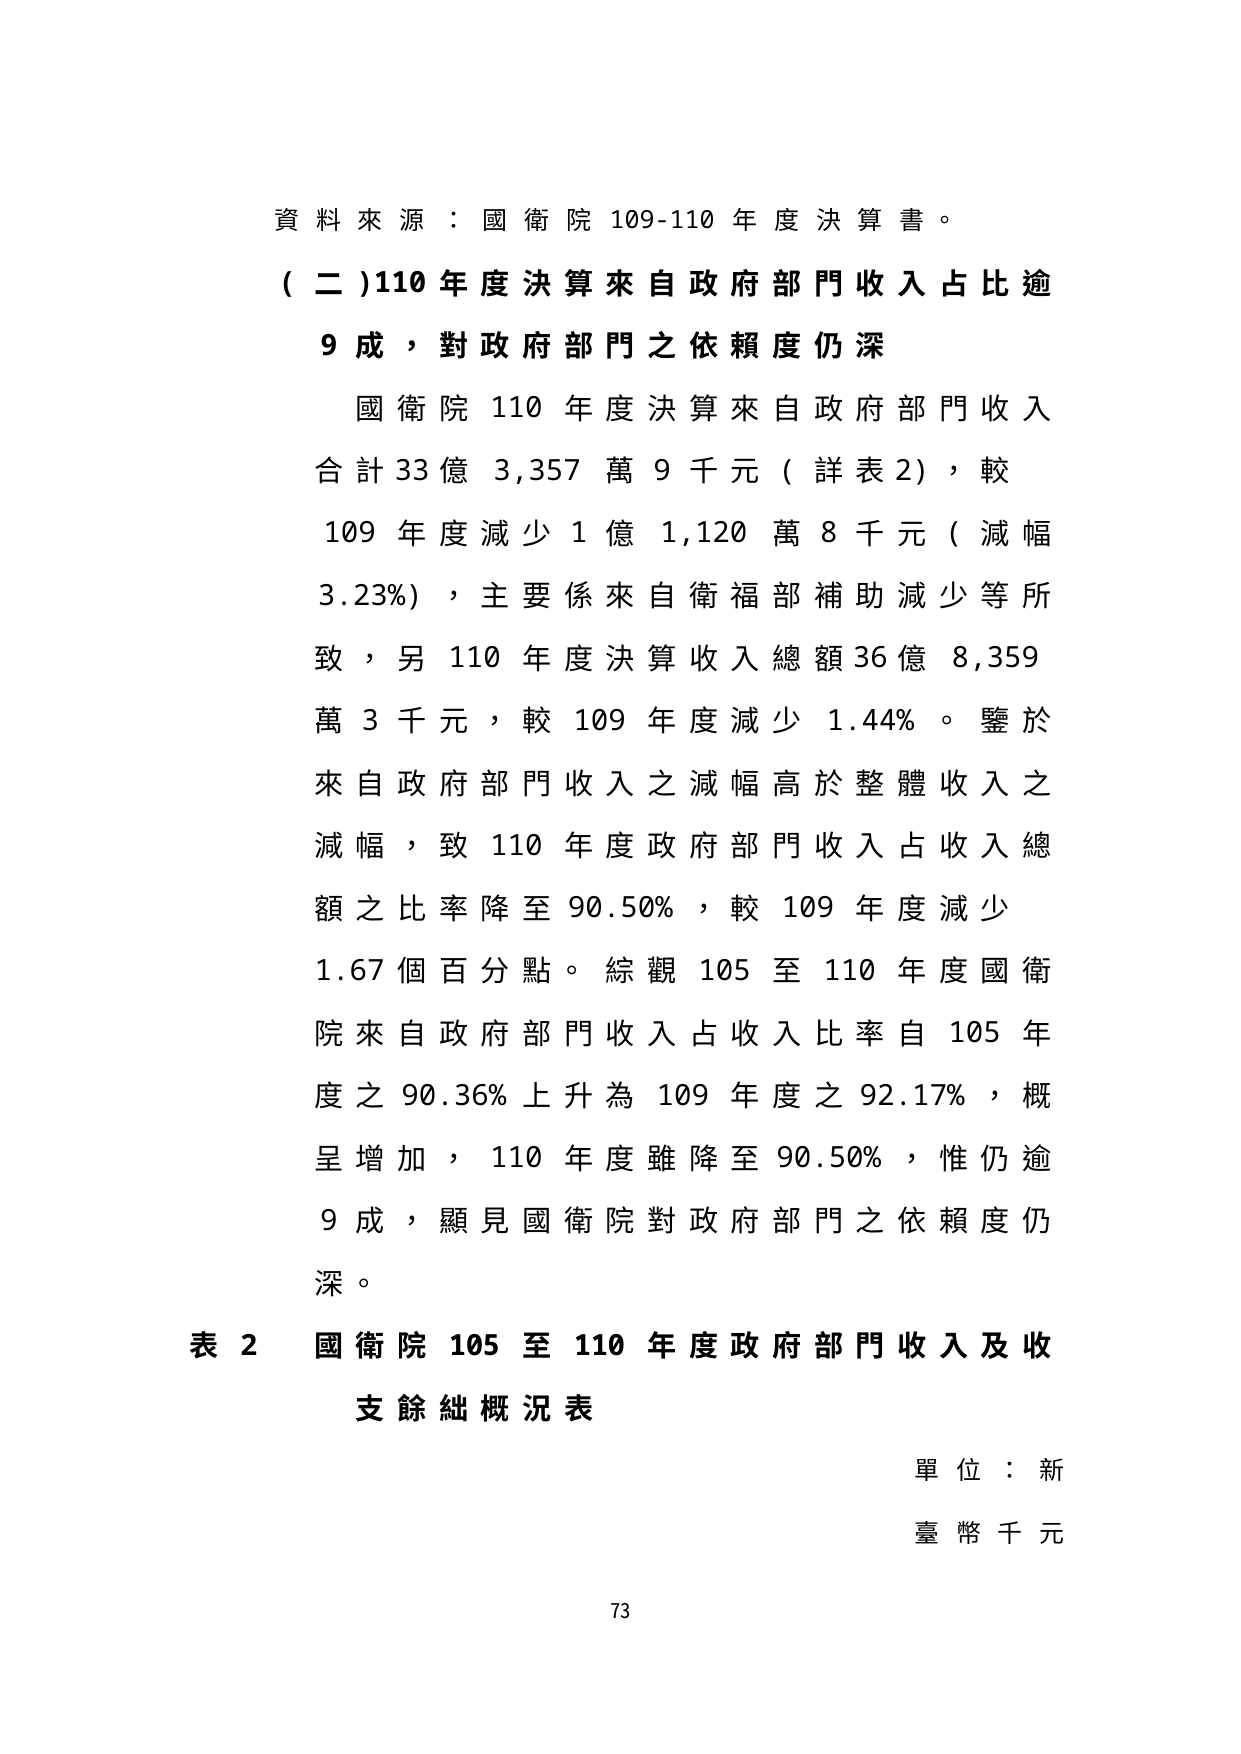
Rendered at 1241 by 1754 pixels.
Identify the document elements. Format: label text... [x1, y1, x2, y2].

text (二)110年度決算來自政府部門收入占比逾9成，對政府部門之依賴度仍深 [242, 240, 1058, 365]
text 國衛院110年度決算來自政府部門收入合計33億3,357萬9千元(詳表2)，較109年度減少1億1,120萬8千元(減幅3.23%)，主要係來自衛福部補助減少等所致，另110年度決算收入總額36億8,359萬3千元，較109年度減少1.44%。鑒於來自政府部門收入之減幅高於整體收入之減幅，致110年度政府部門收入占收入總額之比率降至90.50%，較109年度減少1.67個百分點。綜觀105至110年度國衛院來自政府部門收入占收入比率自105年度之90.36%上升為109年度之92.17%，概呈增加，110年度雖降至90.50%，惟仍逾9成，顯見國衛院對政府部門之依賴度仍深。 [271, 365, 1058, 1302]
text 資料來源：國衛院109-110年度決算書。 [244, 177, 1060, 240]
text 表2 國衛院105至110年度政府部門收入及收支餘絀概況表 [183, 1302, 1058, 1427]
text 單位：新臺幣千元 [242, 1427, 1072, 1552]
